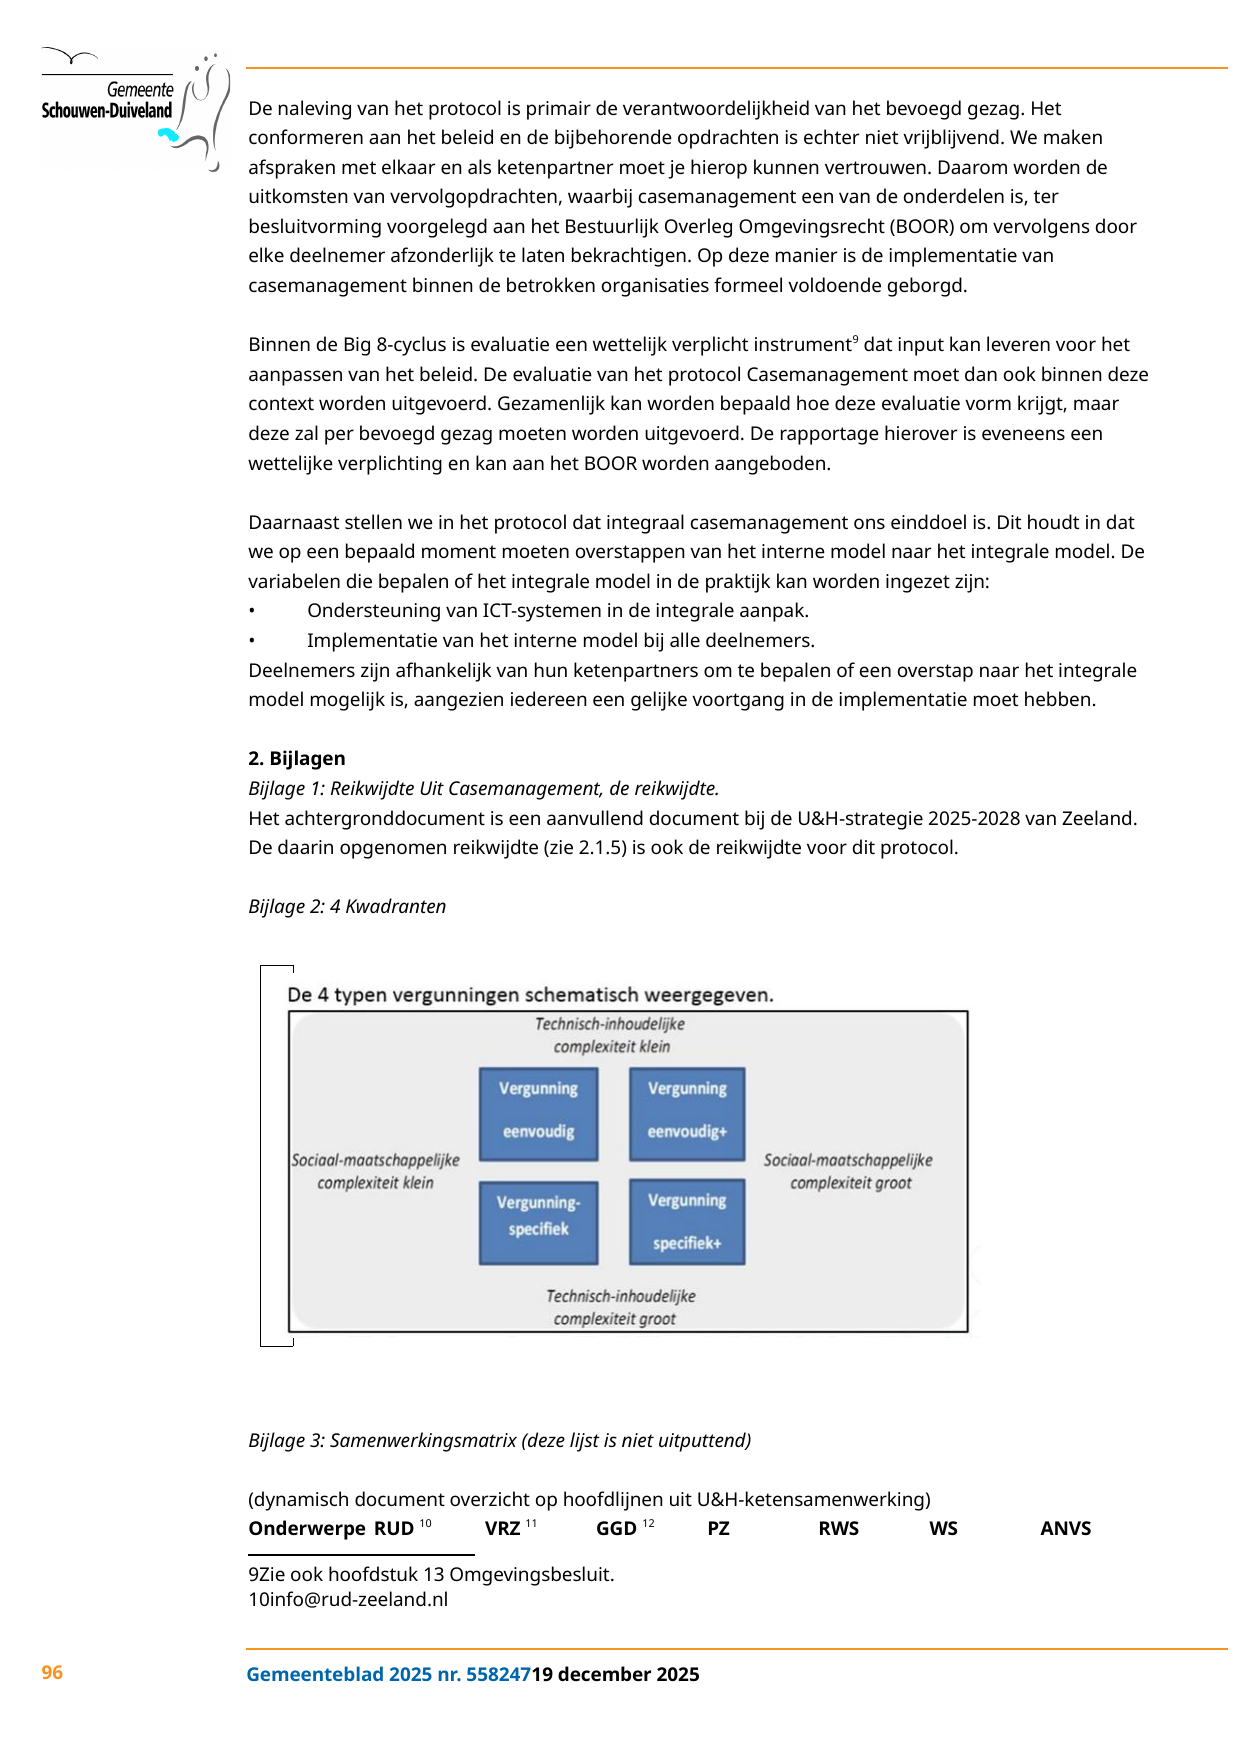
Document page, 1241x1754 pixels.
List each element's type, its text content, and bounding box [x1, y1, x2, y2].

text Het achtergronddocument is een aanvullend document bij de U&H-strategie 2025-2028 van Zeeland. De daarin opgenomen reikwijdte (zie 2.1.5) is ook de reikwijdte voor dit protocol. [248, 805, 1152, 860]
text Deelnemers zijn afhankelijk van hun ketenpartners om te bepalen of een overstap naar het integrale model mogelijk is, aangezien iedereen een gelijke voortgang in de implementatie moet hebben. [248, 657, 1152, 712]
list Implementatie van het interne model bij alle deelnemers. [248, 627, 1152, 653]
text Binnen de Big 8-cyclus is evaluatie een wettelijk verplicht instrument dat input kan leveren voor het aanpassen van het beleid. De evaluatie van het protocol Casemanagement moet dan ook binnen deze context worden uitgevoerd. Gezamenlijk kan worden bepaald hoe deze evaluatie vorm krijgt, maar deze zal per bevoegd gezag moeten worden uitgevoerd. De rapportage hierover is eveneens een wettelijke verplichting en kan aan het BOOR worden aangeboden. [248, 331, 1152, 476]
text Bijlage 3: Samenwerkingsmatrix (deze lijst is niet uitputtend) [248, 1427, 1152, 1452]
table_header GGD [596, 1516, 707, 1541]
table_header RWS [818, 1516, 929, 1541]
text De naleving van het protocol is primair de verantwoordelijkheid van het bevoegd gezag. Het conformeren aan het beleid en de bijbehorende opdrachten is echter niet vrijblijvend. We maken afspraken met elkaar en als ketenpartner moet je hierop kunnen vertrouwen. Daarom worden de uitkomsten van vervolgopdrachten, waarbij casemanagement een van de onderdelen is, ter besluitvorming voorgelegd aan het Bestuurlijk Overleg Omgevingsrecht (BOOR) om vervolgens door elke deelnemer afzonderlijk te laten bekrachtigen. Op deze manier is de implementatie van casemanagement binnen de betrokken organisaties formeel voldoende geborgd. [248, 95, 1152, 298]
text Zie ook hoofdstuk 13 Omgevingsbesluit. [248, 1561, 1152, 1586]
picture [41, 47, 231, 172]
text (dynamisch document overzicht op hoofdlijnen uit U&H-ketensamenwerking) [248, 1486, 1152, 1512]
list Ondersteuning van ICT-systemen in de integrale aanpak. [248, 598, 1152, 623]
table_header VRZ [485, 1516, 596, 1541]
text Daarnaast stellen we in het protocol dat integraal casemanagement ons einddoel is. Dit houdt in dat we op een bepaald moment moeten overstappen van het interne model naar het integrale model. De variabelen die bepalen of het integrale model in de praktijk kan worden ingezet zijn: [248, 509, 1152, 594]
picture [268, 973, 982, 1338]
table_header ANVS [1040, 1516, 1152, 1541]
text Bijlage 1: Reikwijdte Uit Casemanagement, de reikwijdte. [248, 775, 1152, 801]
table_header PZ [707, 1516, 818, 1541]
text Bijlage 2: 4 Kwadranten [248, 893, 1152, 919]
text 2. Bijlagen [248, 746, 1152, 771]
table_header Onderwerpe [248, 1516, 374, 1541]
table_header WS [929, 1516, 1040, 1541]
table_header RUD [374, 1516, 485, 1541]
